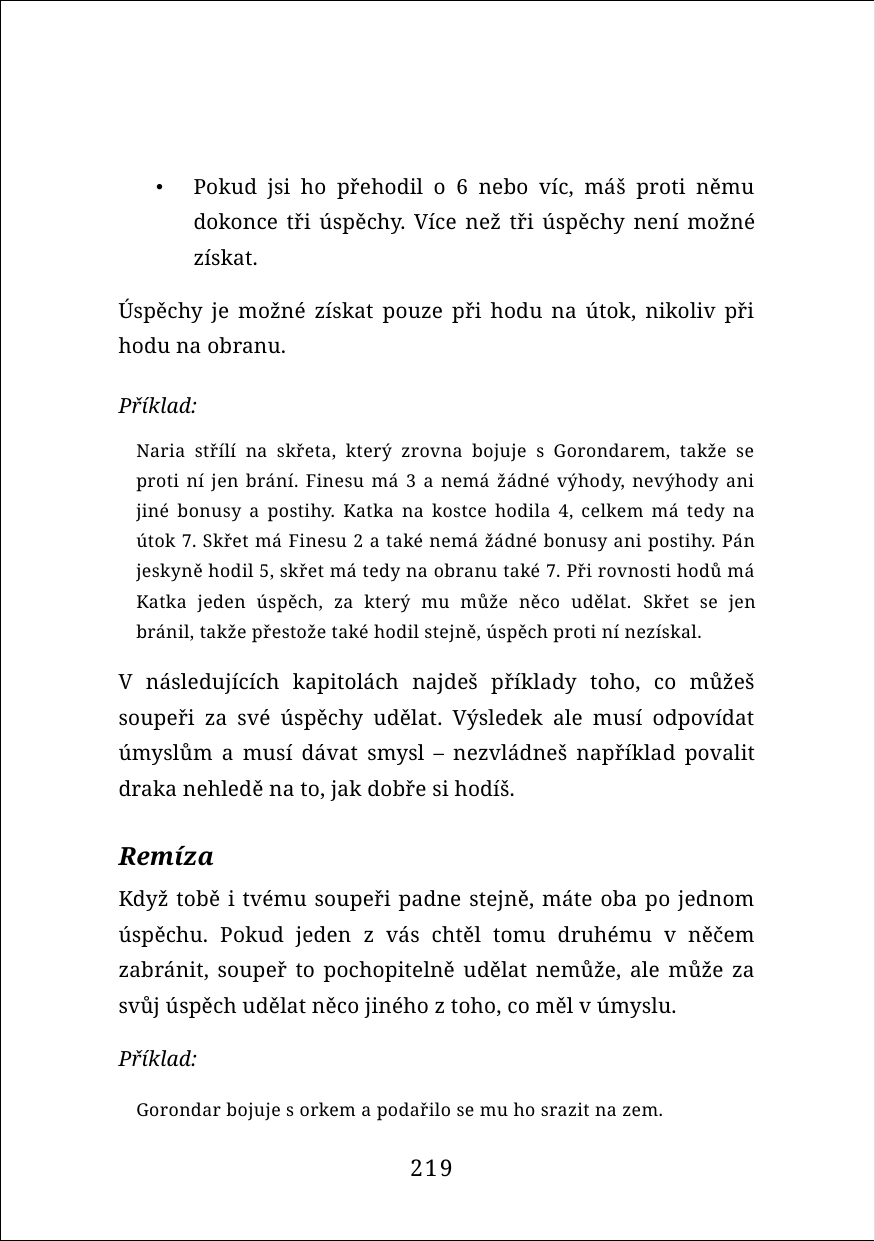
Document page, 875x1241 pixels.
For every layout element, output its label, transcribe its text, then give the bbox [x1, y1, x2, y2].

text Když tobě i tvému soupeři padne stejně, máte oba po jednom úspěchu. Pokud jeden z vás chtěl tomu druhému v něčem zabránit, soupeř to pochopitelně udělat nemůže, ale může za svůj úspěch udělat něco jiného z toho, co měl v úmyslu. [118, 884, 756, 1019]
text Příklad: [118, 391, 756, 419]
list Pokud jsi ho přehodil o 6 nebo víc, máš proti němu dokonce tři úspěchy. Více než tři úspěchy není možné získat. [156, 172, 756, 271]
text V následujících kapitolách najdeš příklady toho, co můžeš soupeři za své úspěchy udělat. Výsledek ale musí odpovídat úmyslům a musí dávat smysl – nezvládneš například povalit draka nehledě na to, jak dobře si hodíš. [118, 667, 756, 802]
text Příklad: [118, 1044, 756, 1073]
text Úspěchy je možné získat pouze při hodu na útok, nikoliv při hodu na obranu. [118, 296, 756, 360]
subtitle Remíza [118, 839, 756, 873]
text Naria střílí na skřeta, který zrovna bojuje s Gorondarem, takže se proti ní jen brání. Finesu má 3 a nemá žádné výhody, nevýhody ani jiné bonusy a postihy. Katka na kostce hodila 4, celkem má tedy na útok 7. Skřet má Finesu 2 a také nemá žádné bonusy ani postihy. Pán jeskyně hodil 5, skřet má tedy na obranu také 7. Při rovnosti hodů má Katka jeden úspěch, za který mu může něco udělat. Skřet se jen bránil, takže přestože také hodil stejně, úspěch proti ní nezískal. [136, 438, 756, 643]
text Gorondar bojuje s orkem a podařilo se mu ho srazit na zem. [136, 1098, 756, 1122]
